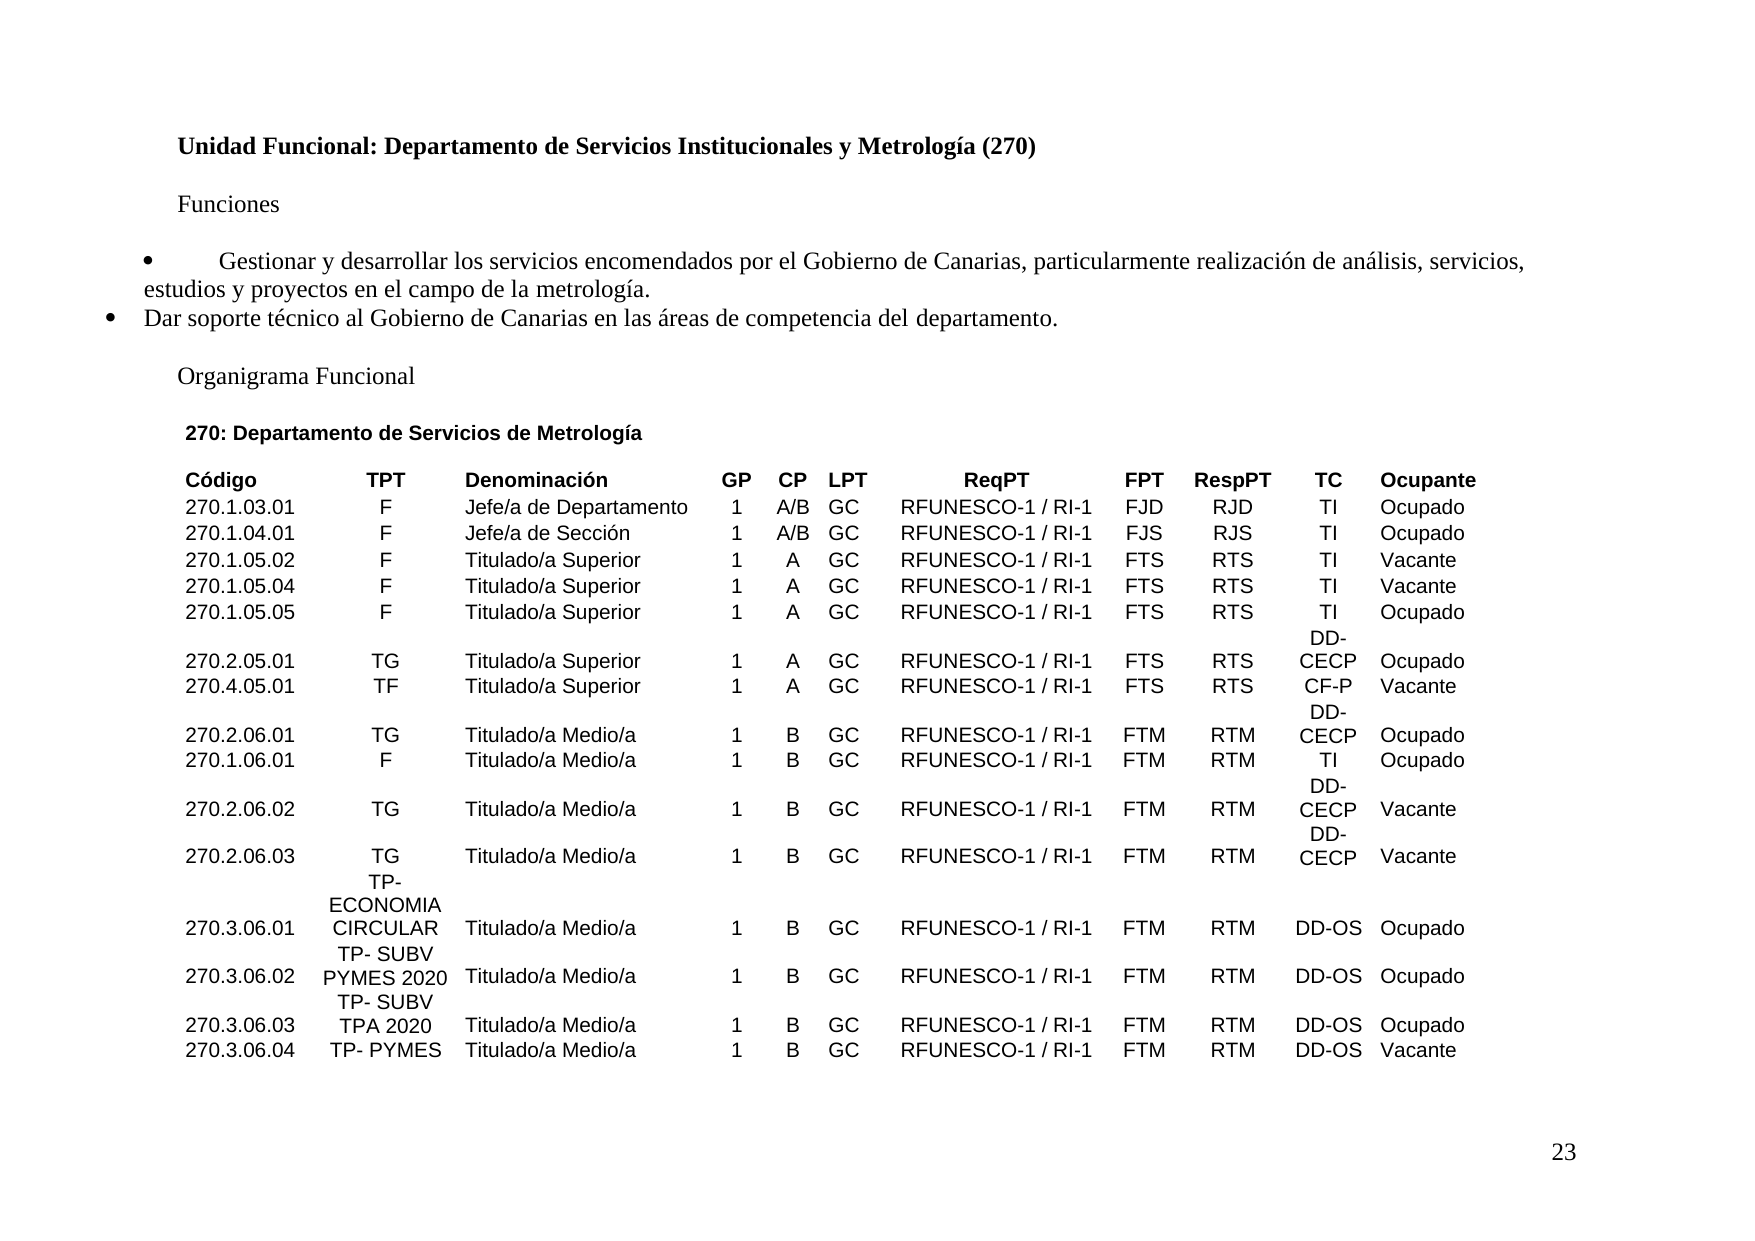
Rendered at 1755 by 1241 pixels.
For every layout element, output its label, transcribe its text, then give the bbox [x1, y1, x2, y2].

table_cell RTM [1181, 942, 1284, 990]
table_cell GC [820, 574, 885, 601]
table_cell RFUNESCO-1 / RI-1 [885, 601, 1108, 626]
table_cell A [764, 601, 819, 626]
table_cell GC [820, 775, 885, 822]
table_cell Titulado/a Superior [456, 548, 705, 574]
table_cell RFUNESCO-1 / RI-1 [885, 1039, 1108, 1064]
table_cell RTM [1181, 823, 1284, 871]
table_cell 1 [705, 548, 764, 574]
table_cell TI [1285, 521, 1373, 548]
table_cell TG [309, 823, 456, 871]
table_header 270: Departamento de Servicios de Metrología [164, 422, 1499, 457]
table_cell B [764, 749, 819, 774]
table_cell Vacante [1373, 1039, 1499, 1064]
table_cell Titulado/a Superior [456, 601, 705, 626]
table_cell RFUNESCO-1 / RI-1 [885, 675, 1108, 700]
table_cell DD- CECP [1285, 700, 1373, 749]
list Gestionar y desarrollar los servicios encomendados por el Gobierno de Canarias, particularmente realización de análisis, servicios, estudios y proyectos en el campo de la metrología. [144, 247, 1576, 303]
table_cell GC [820, 495, 885, 521]
table_cell RTM [1181, 871, 1284, 942]
table_cell Vacante [1373, 675, 1499, 700]
table_cell RFUNESCO-1 / RI-1 [885, 749, 1108, 774]
text Funciones [177, 189, 1650, 217]
table_cell B [764, 942, 819, 990]
table_cell F [309, 521, 456, 548]
table_cell 270.2.06.02 [164, 775, 309, 822]
table_cell B [764, 990, 819, 1039]
table_cell FTM [1108, 700, 1181, 749]
table_cell Titulado/a Medio/a [456, 990, 705, 1039]
table_cell A/B [764, 495, 819, 521]
table_cell 270.4.05.01 [164, 675, 309, 700]
table_cell 270.1.04.01 [164, 521, 309, 548]
table_cell DD- CECP [1285, 626, 1373, 675]
table_cell DD-OS [1285, 871, 1373, 942]
table_cell 270.3.06.03 [164, 990, 309, 1039]
table_cell LPT [820, 457, 885, 494]
table_cell FTM [1108, 775, 1181, 822]
table_cell Ocupado [1373, 495, 1499, 521]
table_cell FTM [1108, 1039, 1181, 1064]
table_cell DD- CECP [1285, 823, 1373, 871]
table_cell RTS [1181, 548, 1284, 574]
table_cell F [309, 548, 456, 574]
table_cell Vacante [1373, 775, 1499, 822]
table_cell 270.3.06.04 [164, 1039, 309, 1064]
table_cell 1 [705, 823, 764, 871]
table_cell TC [1285, 457, 1373, 494]
table_cell 1 [705, 495, 764, 521]
table_cell 1 [705, 574, 764, 601]
table_cell GC [820, 548, 885, 574]
table_cell Ocupante [1373, 457, 1499, 494]
table_cell CP [764, 457, 819, 494]
table_cell RFUNESCO-1 / RI-1 [885, 521, 1108, 548]
table_cell RFUNESCO-1 / RI-1 [885, 823, 1108, 871]
table_cell Ocupado [1373, 871, 1499, 942]
table_cell Ocupado [1373, 601, 1499, 626]
table_cell TI [1285, 601, 1373, 626]
table_cell FTM [1108, 942, 1181, 990]
table_cell 270.2.05.01 [164, 626, 309, 675]
table_cell 1 [705, 626, 764, 675]
table_cell DD-OS [1285, 1039, 1373, 1064]
table_cell Titulado/a Medio/a [456, 775, 705, 822]
table_cell Ocupado [1373, 700, 1499, 749]
text Organigrama Funcional [177, 361, 1650, 390]
table_cell RTS [1181, 574, 1284, 601]
table_cell Vacante [1373, 548, 1499, 574]
table_cell TPT [309, 457, 456, 494]
table_cell RJS [1181, 521, 1284, 548]
table_cell RJD [1181, 495, 1284, 521]
table_cell GC [820, 521, 885, 548]
table_cell GC [820, 700, 885, 749]
list Dar soporte técnico al Gobierno de Canarias en las áreas de competencia del departamento. [106, 303, 1650, 332]
table_cell RTM [1181, 749, 1284, 774]
table_cell GC [820, 601, 885, 626]
table_cell Ocupado [1373, 626, 1499, 675]
table_cell Titulado/a Medio/a [456, 871, 705, 942]
table_cell B [764, 775, 819, 822]
table_cell RespPT [1181, 457, 1284, 494]
table_cell RFUNESCO-1 / RI-1 [885, 700, 1108, 749]
table_cell TF [309, 675, 456, 700]
table_cell RTS [1181, 675, 1284, 700]
table_cell RTS [1181, 626, 1284, 675]
table_cell Vacante [1373, 823, 1499, 871]
table_cell Jefe/a de Departamento [456, 495, 705, 521]
table_cell FTM [1108, 749, 1181, 774]
table_cell RFUNESCO-1 / RI-1 [885, 574, 1108, 601]
table_cell Denominación [456, 457, 705, 494]
table_cell TI [1285, 749, 1373, 774]
table_cell Titulado/a Medio/a [456, 1039, 705, 1064]
table_cell 270.1.05.05 [164, 601, 309, 626]
table_cell Titulado/a Superior [456, 626, 705, 675]
table_cell FTM [1108, 871, 1181, 942]
table_cell Titulado/a Superior [456, 675, 705, 700]
table_cell DD-OS [1285, 942, 1373, 990]
table_cell FJD [1108, 495, 1181, 521]
table_cell 270.2.06.01 [164, 700, 309, 749]
table_cell B [764, 700, 819, 749]
table_cell RFUNESCO-1 / RI-1 [885, 775, 1108, 822]
table_cell FPT [1108, 457, 1181, 494]
table_cell Titulado/a Medio/a [456, 823, 705, 871]
table_cell TP- ECONOMIA CIRCULAR [309, 871, 456, 942]
table_cell Titulado/a Superior [456, 574, 705, 601]
table_cell CF-P [1285, 675, 1373, 700]
table_cell Ocupado [1373, 521, 1499, 548]
table_cell TG [309, 700, 456, 749]
table_cell 1 [705, 749, 764, 774]
table_cell Vacante [1373, 574, 1499, 601]
table_cell FTM [1108, 990, 1181, 1039]
table_cell A [764, 626, 819, 675]
table_cell FTS [1108, 675, 1181, 700]
table_cell Ocupado [1373, 942, 1499, 990]
table_cell RFUNESCO-1 / RI-1 [885, 871, 1108, 942]
table_cell 1 [705, 675, 764, 700]
table_cell FTS [1108, 626, 1181, 675]
table_cell 270.1.05.04 [164, 574, 309, 601]
table_cell B [764, 823, 819, 871]
table_cell GP [705, 457, 764, 494]
table_cell 270.3.06.01 [164, 871, 309, 942]
table_cell F [309, 495, 456, 521]
table_cell DD- CECP [1285, 775, 1373, 822]
table_cell FTS [1108, 601, 1181, 626]
table_cell Código [164, 457, 309, 494]
table_cell GC [820, 1039, 885, 1064]
table_cell GC [820, 626, 885, 675]
table_cell 1 [705, 990, 764, 1039]
table_cell A [764, 548, 819, 574]
table_cell Jefe/a de Sección [456, 521, 705, 548]
table_cell 1 [705, 601, 764, 626]
table_cell 1 [705, 942, 764, 990]
table_cell 270.1.03.01 [164, 495, 309, 521]
table_cell GC [820, 675, 885, 700]
table_cell RFUNESCO-1 / RI-1 [885, 626, 1108, 675]
table_cell RFUNESCO-1 / RI-1 [885, 990, 1108, 1039]
table_cell FTM [1108, 823, 1181, 871]
table_cell GC [820, 871, 885, 942]
table_cell TI [1285, 495, 1373, 521]
table_cell 270.1.06.01 [164, 749, 309, 774]
table_cell TI [1285, 574, 1373, 601]
table_cell 1 [705, 700, 764, 749]
table_cell Titulado/a Medio/a [456, 749, 705, 774]
table_cell TG [309, 626, 456, 675]
table_cell TI [1285, 548, 1373, 574]
table_cell 270.1.05.02 [164, 548, 309, 574]
table_cell RTM [1181, 700, 1284, 749]
table_cell RTS [1181, 601, 1284, 626]
subtitle Unidad Funcional: Departamento de Servicios Institucionales y Metrología (270) [177, 131, 1650, 160]
table_cell RTM [1181, 1039, 1284, 1064]
table_cell RFUNESCO-1 / RI-1 [885, 942, 1108, 990]
table_cell GC [820, 823, 885, 871]
table_cell RFUNESCO-1 / RI-1 [885, 548, 1108, 574]
table_cell F [309, 601, 456, 626]
table_cell RTM [1181, 775, 1284, 822]
table_cell GC [820, 990, 885, 1039]
table_cell RTM [1181, 990, 1284, 1039]
table_cell GC [820, 942, 885, 990]
table_cell 270.3.06.02 [164, 942, 309, 990]
table_cell 1 [705, 1039, 764, 1064]
table_cell 1 [705, 775, 764, 822]
table_cell TG [309, 775, 456, 822]
table_cell Ocupado [1373, 749, 1499, 774]
table_cell DD-OS [1285, 990, 1373, 1039]
table_cell Titulado/a Medio/a [456, 942, 705, 990]
table_cell A [764, 574, 819, 601]
table_cell 270.2.06.03 [164, 823, 309, 871]
table_cell TP- SUBV PYMES 2020 [309, 942, 456, 990]
table_cell A/B [764, 521, 819, 548]
table_cell TP- PYMES [309, 1039, 456, 1064]
table_cell 1 [705, 521, 764, 548]
table_cell Titulado/a Medio/a [456, 700, 705, 749]
table_cell 1 [705, 871, 764, 942]
table_cell FTS [1108, 548, 1181, 574]
table_cell GC [820, 749, 885, 774]
table_cell TP- SUBV TPA 2020 [309, 990, 456, 1039]
table_cell RFUNESCO-1 / RI-1 [885, 495, 1108, 521]
table_cell Ocupado [1373, 990, 1499, 1039]
table_cell B [764, 871, 819, 942]
table_cell F [309, 574, 456, 601]
table_cell A [764, 675, 819, 700]
table_cell FJS [1108, 521, 1181, 548]
table_cell B [764, 1039, 819, 1064]
table_cell F [309, 749, 456, 774]
table_cell ReqPT [885, 457, 1108, 494]
table_cell FTS [1108, 574, 1181, 601]
